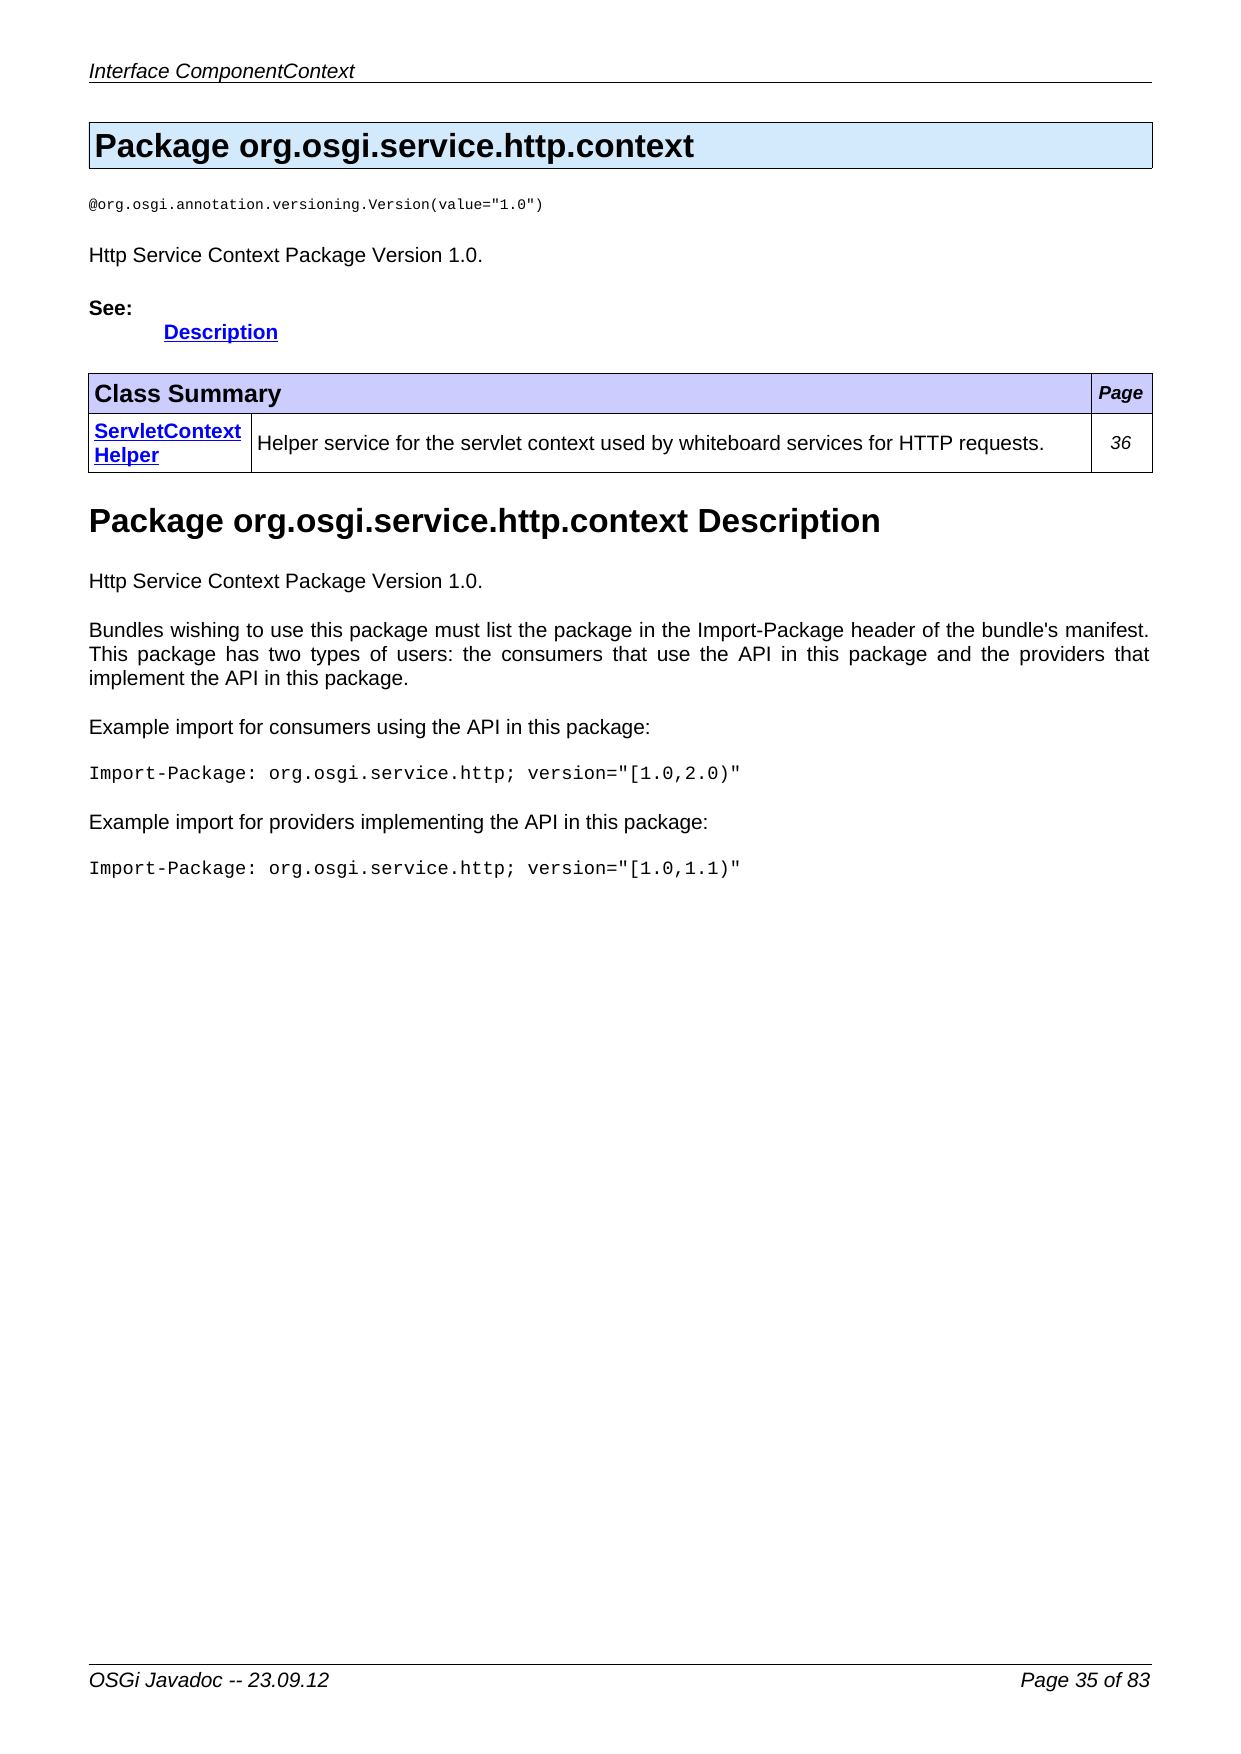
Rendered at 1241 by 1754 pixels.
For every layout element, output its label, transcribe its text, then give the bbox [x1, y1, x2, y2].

text Http Service Context Package Version 1.0. [88, 243, 1152, 267]
text Import-Package: org.osgi.service.http; version="[1.0,2.0)" [88, 764, 1152, 785]
text Bundles wishing to use this package must list the package in the Import-Package header of the bundle's manifest. This package has two types of users: the consumers that use the API in this package and the providers that implement the API in this package. [88, 618, 1152, 690]
text See: [88, 296, 1152, 320]
table_cell Helper service for the servlet context used by whiteboard services for HTTP requests. [252, 414, 1091, 472]
text Package org.osgi.service.http.context Description [88, 502, 1152, 540]
table_header Class Summary [89, 374, 1091, 413]
subtitle Package org.osgi.service.http.context [90, 123, 1152, 168]
table_cell [1092, 414, 1152, 472]
text Http Service Context Package Version 1.0. [88, 569, 1152, 593]
text Example import for providers implementing the API in this package: [88, 810, 1152, 834]
text Example import for consumers using the API in this package: [88, 715, 1152, 739]
table_header Page [1092, 374, 1152, 413]
text Import-Package: org.osgi.service.http; version="[1.0,1.1)" [88, 859, 1152, 880]
table_cell ServletContextHelper [89, 414, 251, 472]
text Description [163, 320, 1152, 344]
text @org.osgi.annotation.versioning.Version(value="1.0") [88, 197, 1152, 213]
